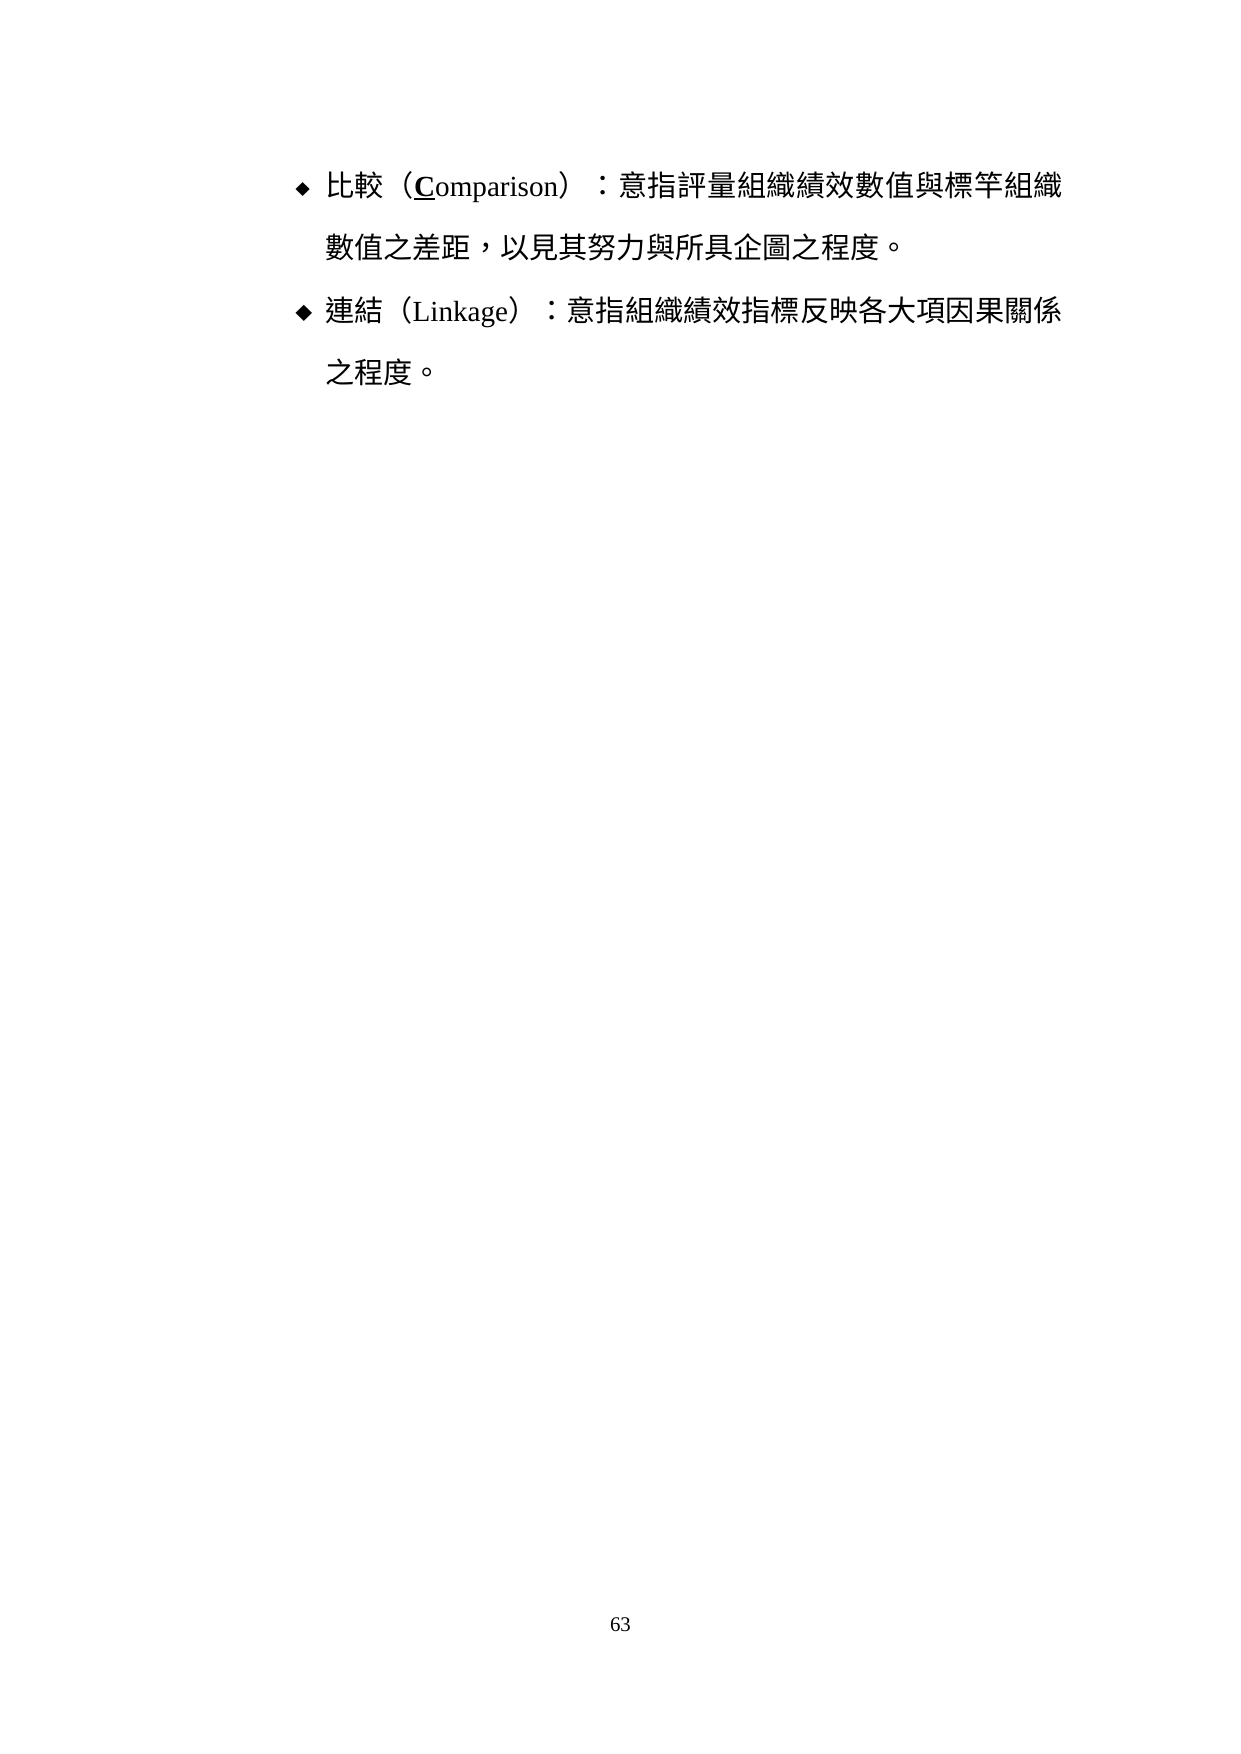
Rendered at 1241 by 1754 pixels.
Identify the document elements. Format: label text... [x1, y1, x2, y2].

list 連結（Linkage）：意指組織績效指標反映各大項因果關係之程度。 [295, 267, 1063, 392]
list 比較（Comparison）：意指評量組織績效數值與標竿組織數值之差距，以見其努力與所具企圖之程度。 [295, 142, 1063, 267]
